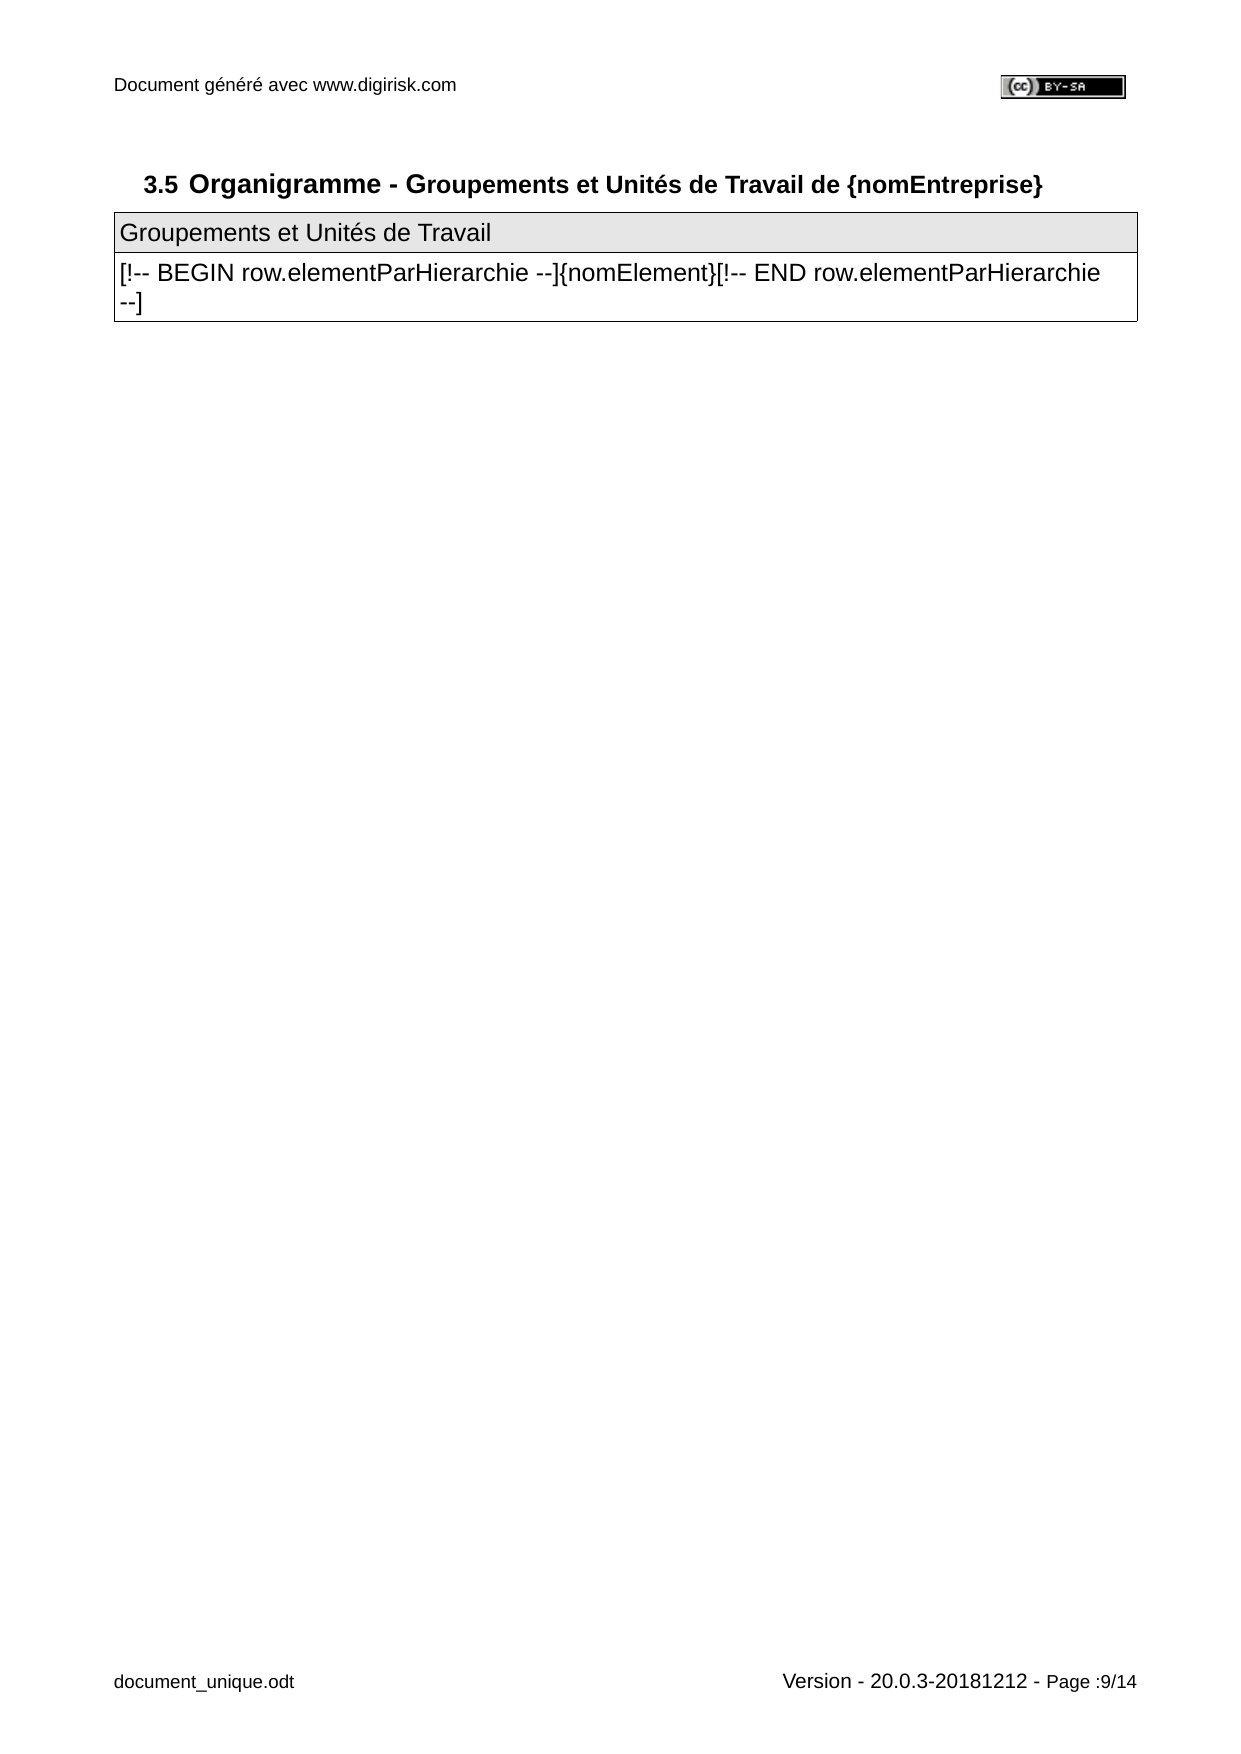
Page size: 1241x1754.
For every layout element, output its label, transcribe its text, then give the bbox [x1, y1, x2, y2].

subtitle Organigramme - Groupements et Unités de Travail de {nomEntreprise} [143, 168, 1137, 199]
table_cell [!-- BEGIN row.elementParHierarchie --]{nomElement}[!-- END row.elementParHierarchie --] [115, 253, 1137, 321]
picture [1000, 75, 1126, 99]
table_header Groupements et Unités de Travail [115, 213, 1137, 252]
